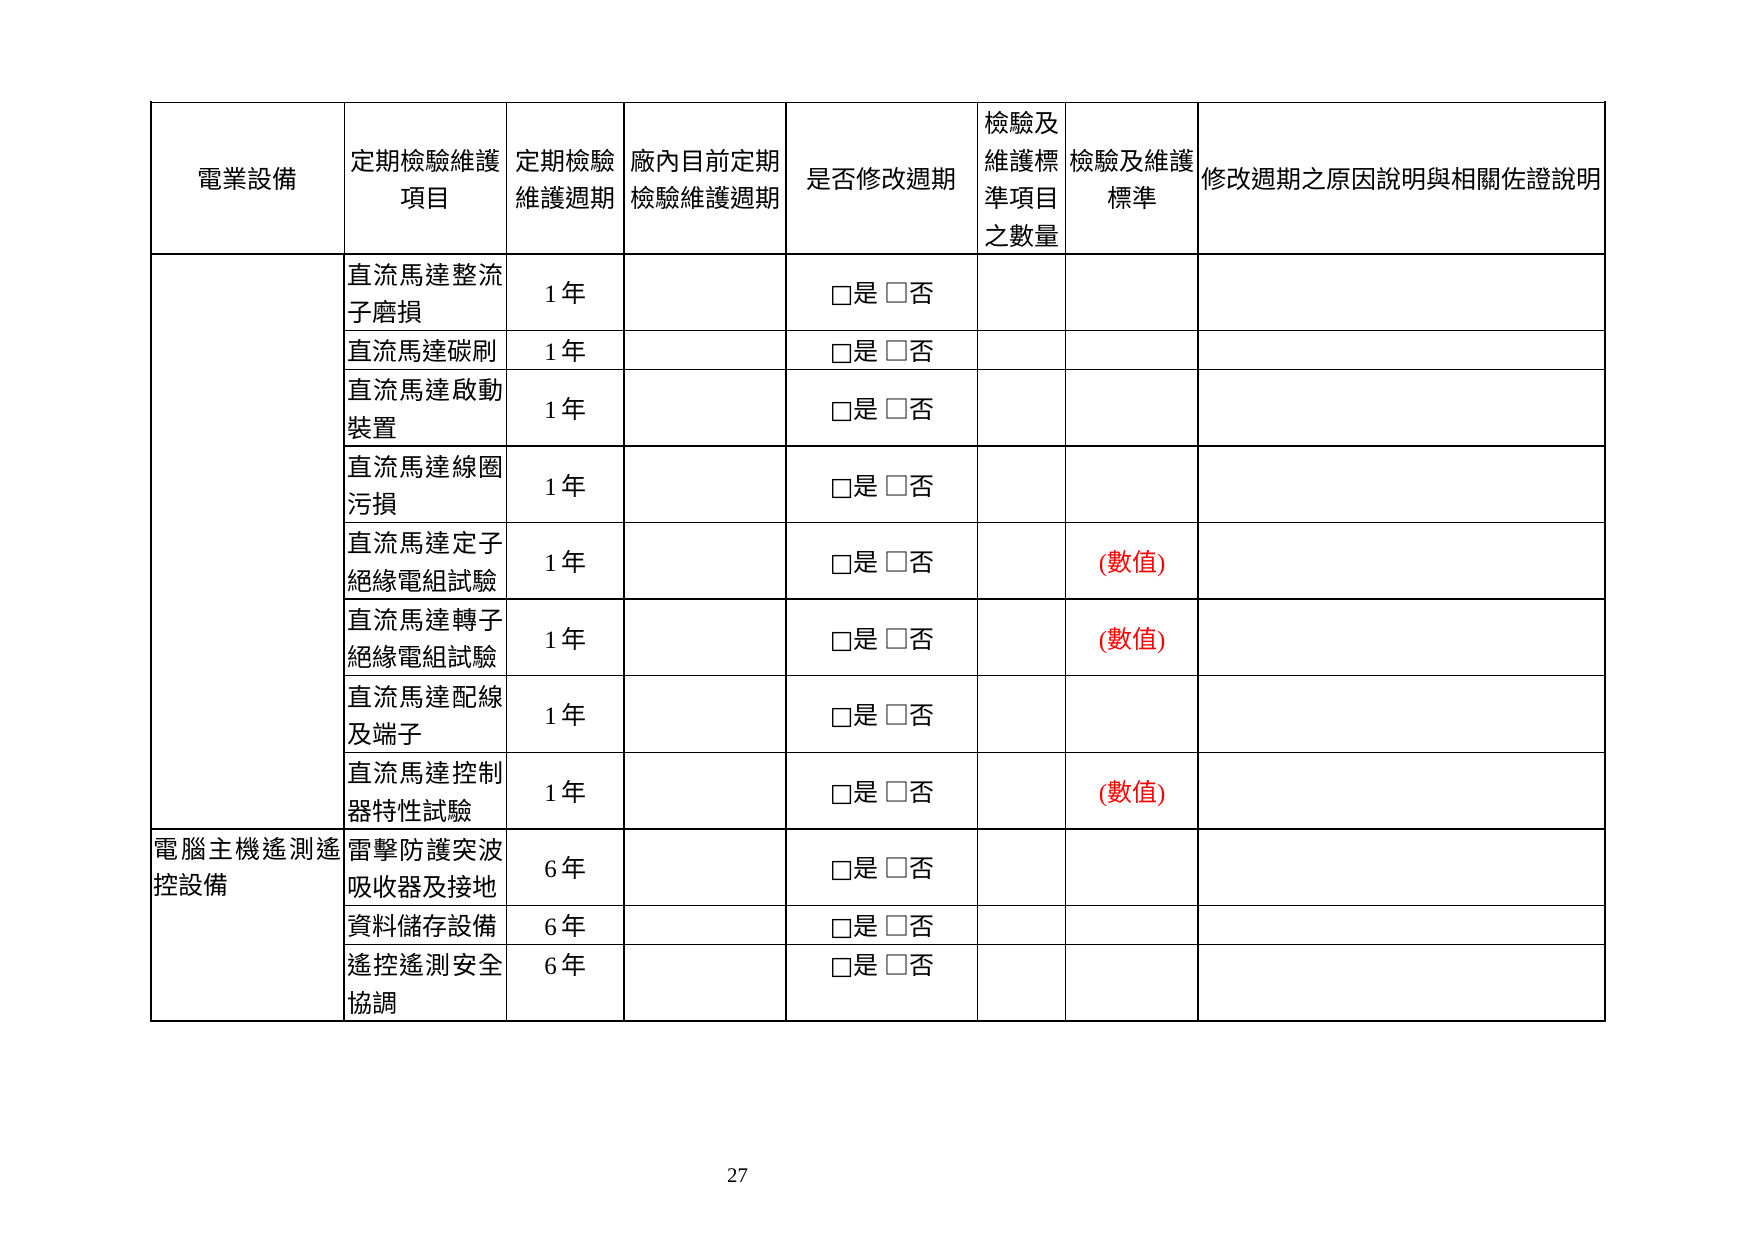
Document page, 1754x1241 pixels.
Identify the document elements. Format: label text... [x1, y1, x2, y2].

table_cell □是 □否 [787, 370, 977, 445]
table_cell (數值) [1066, 600, 1197, 675]
table_cell [978, 255, 1065, 329]
table_cell [1199, 945, 1604, 1020]
table_header 電業設備 [152, 103, 344, 253]
table_header 定期檢驗維護週期 [507, 103, 623, 253]
table_cell 直流馬達整流子磨損 [345, 255, 506, 329]
table_cell [1199, 255, 1604, 329]
table_cell 1年 [507, 600, 623, 675]
table_cell [1066, 447, 1197, 522]
table_cell [1199, 600, 1604, 675]
table_cell □是 □否 [787, 600, 977, 675]
table_cell [978, 830, 1065, 904]
table_cell [625, 523, 785, 598]
table_cell [1199, 370, 1604, 445]
table_cell [978, 523, 1065, 598]
table_cell □是 □否 [787, 945, 977, 1020]
table_cell [1066, 676, 1197, 751]
table_cell [1199, 331, 1604, 368]
table_cell [1066, 830, 1197, 904]
table_cell 1年 [507, 370, 623, 445]
table_cell 雷擊防護突波吸收器及接地 [345, 830, 506, 904]
table_cell [1199, 753, 1604, 828]
table_cell [978, 676, 1065, 751]
table_cell [625, 331, 785, 368]
table_cell □是 □否 [787, 255, 977, 329]
table_header 廠內目前定期檢驗維護週期 [625, 103, 785, 253]
table_cell 1年 [507, 753, 623, 828]
table_cell 直流馬達配線及端子 [345, 676, 506, 751]
table_cell (數值) [1066, 753, 1197, 828]
table_cell □是 □否 [787, 906, 977, 943]
table_cell [1199, 676, 1604, 751]
table_cell [625, 676, 785, 751]
table_cell 6年 [507, 906, 623, 943]
table_cell [625, 830, 785, 904]
table_cell [625, 753, 785, 828]
table_cell □是 □否 [787, 676, 977, 751]
table_cell (數值) [1066, 523, 1197, 598]
table_cell [1199, 906, 1604, 943]
table_cell [1066, 255, 1197, 329]
table_cell □是 □否 [787, 331, 977, 368]
table_cell 直流馬達轉子絕緣電組試驗 [345, 600, 506, 675]
table_cell 資料儲存設備 [345, 906, 506, 943]
table_cell 1年 [507, 523, 623, 598]
table_cell 1年 [507, 676, 623, 751]
table_cell [978, 600, 1065, 675]
table_cell [625, 447, 785, 522]
table_cell [152, 255, 343, 828]
table_header 定期檢驗維護項目 [345, 103, 506, 253]
table_cell [1199, 830, 1604, 904]
table_cell [625, 370, 785, 445]
table_cell [625, 600, 785, 675]
table_cell [978, 447, 1065, 522]
table_cell [625, 945, 785, 1020]
table_cell [1066, 331, 1197, 368]
table_cell 1年 [507, 447, 623, 522]
table_cell [978, 753, 1065, 828]
table_header 檢驗及維護標準項目之數量 [978, 103, 1065, 253]
table_cell [625, 255, 785, 329]
table_header 是否修改週期 [787, 103, 977, 253]
table_cell [1199, 447, 1604, 522]
table_cell 電腦主機遙測遙控設備 [152, 830, 343, 1020]
table_cell 1年 [507, 331, 623, 368]
table_header 檢驗及維護標準 [1066, 103, 1197, 253]
table_cell [978, 945, 1065, 1020]
table_cell □是 □否 [787, 447, 977, 522]
table_cell □是 □否 [787, 523, 977, 598]
table_header 修改週期之原因說明與相關佐證說明 [1199, 103, 1604, 253]
table_cell 直流馬達啟動裝置 [345, 370, 506, 445]
table_cell □是 □否 [787, 753, 977, 828]
table_cell 直流馬達控制器特性試驗 [345, 753, 506, 828]
table_cell [625, 906, 785, 943]
table_cell [978, 906, 1065, 943]
table_cell [1066, 370, 1197, 445]
table_cell 遙控遙測安全協調 [345, 945, 506, 1020]
table_cell 直流馬達碳刷 [345, 331, 506, 368]
table_cell [978, 370, 1065, 445]
table_cell 直流馬達線圈污損 [345, 447, 506, 522]
table_cell □是 □否 [787, 830, 977, 904]
table_cell 6年 [507, 945, 623, 1020]
table_cell 直流馬達定子絕緣電組試驗 [345, 523, 506, 598]
table_cell [1066, 945, 1197, 1020]
table_cell [978, 331, 1065, 368]
table_cell [1199, 523, 1604, 598]
table_cell 6年 [507, 830, 623, 904]
table_cell 1年 [507, 255, 623, 329]
table_cell [1066, 906, 1197, 943]
